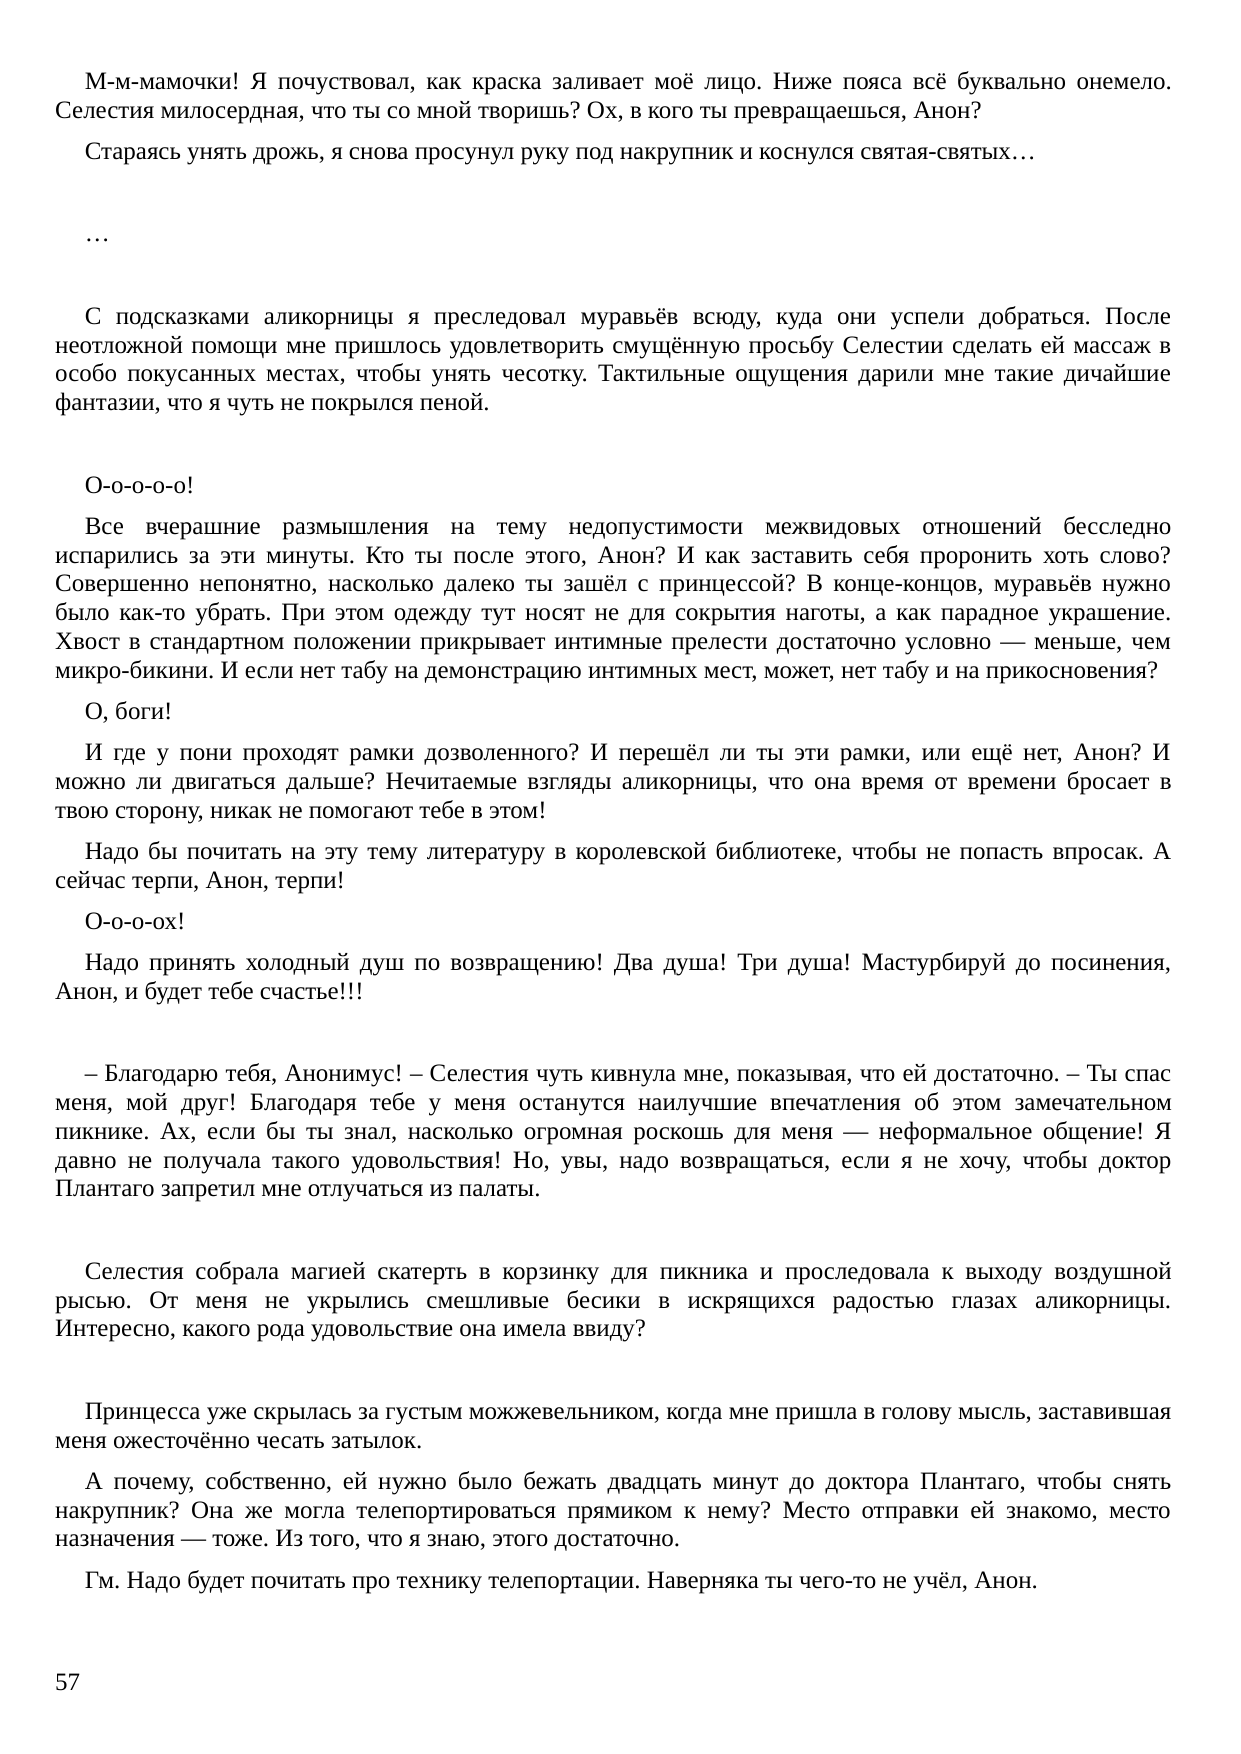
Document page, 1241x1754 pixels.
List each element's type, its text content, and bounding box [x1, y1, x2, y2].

text … [55, 218, 1173, 247]
text Все вчерашние размышления на тему недопустимости межвидовых отношений бесследно испарились за эти минуты. Кто ты после этого, Анон? И как заставить себя проронить хоть слово? Совершенно непонятно, насколько далеко ты зашёл с принцессой? В конце-концов, муравьёв нужно было как-то убрать. При этом одежду тут носят не для сокрытия наготы, а как парадное украшение. Хвост в стандартном положении прикрывает интимные прелести достаточно условно — меньше, чем микро-бикини. И если нет табу на демонстрацию интимных мест, может, нет табу и на прикосновения? [55, 511, 1173, 683]
text О, боги! [55, 696, 1173, 725]
text С подсказками аликорницы я преследовал муравьёв всюду, куда они успели добраться. После неотложной помощи мне пришлось удовлетворить смущённую просьбу Селестии сделать ей массаж в особо покусанных местах, чтобы унять чесотку. Тактильные ощущения дарили мне такие дичайшие фантазии, что я чуть не покрылся пеной. [55, 301, 1173, 416]
text Надо бы почитать на эту тему литературу в королевской библиотеке, чтобы не попасть впросак. А сейчас терпи, Анон, терпи! [55, 836, 1173, 893]
text Стараясь унять дрожь, я снова просунул руку под накрупник и коснулся святая-святых… [55, 136, 1173, 165]
text Гм. Надо будет почитать про технику телепортации. Наверняка ты чего-то не учёл, Анон. [55, 1565, 1173, 1593]
text И где у пони проходят рамки дозволенного? И перешёл ли ты эти рамки, или ещё нет, Анон? И можно ли двигаться дальше? Нечитаемые взгляды аликорницы, что она время от времени бросает в твою сторону, никак не помогают тебе в этом! [55, 737, 1173, 823]
text – Благодарю тебя, Анонимус! – Селестия чуть кивнула мне, показывая, что ей достаточно. – Ты спас меня, мой друг! Благодаря тебе у меня останутся наилучшие впечатления об этом замечательном пикнике. Ах, если бы ты знал, насколько огромная роскошь для меня — неформальное общение! Я давно не получала такого удовольствия! Но, увы, надо возвращаться, если я не хочу, чтобы доктор Плантаго запретил мне отлучаться из палаты. [55, 1058, 1173, 1202]
text Принцесса уже скрылась за густым можжевельником, когда мне пришла в голову мысль, заставившая меня ожесточённо чесать затылок. [55, 1396, 1173, 1453]
text О-о-о-о-о! [55, 470, 1173, 498]
text О-о-о-ох! [55, 906, 1173, 935]
text М-м-мамочки! Я почуствовал, как краска заливает моё лицо. Ниже пояса всё буквально онемело. Селестия милосердная, что ты со мной творишь? Ох, в кого ты превращаешься, Анон? [55, 66, 1173, 123]
text Селестия собрала магией скатерть в корзинку для пикника и проследовала к выходу воздушной рысью. От меня не укрылись смешливые бесики в искрящихся радостью глазах аликорницы. Интересно, какого рода удовольствие она имела ввиду? [55, 1256, 1173, 1342]
text Надо принять холодный душ по возвращению! Два душа! Три душа! Мастурбируй до посинения, Анон, и будет тебе счастье!!! [55, 947, 1173, 1005]
text А почему, собственно, ей нужно было бежать двадцать минут до доктора Плантаго, чтобы снять накрупник? Она же могла телепортироваться прямиком к нему? Место отправки ей знакомо, место назначения — тоже. Из того, что я знаю, этого достаточно. [55, 1466, 1173, 1552]
